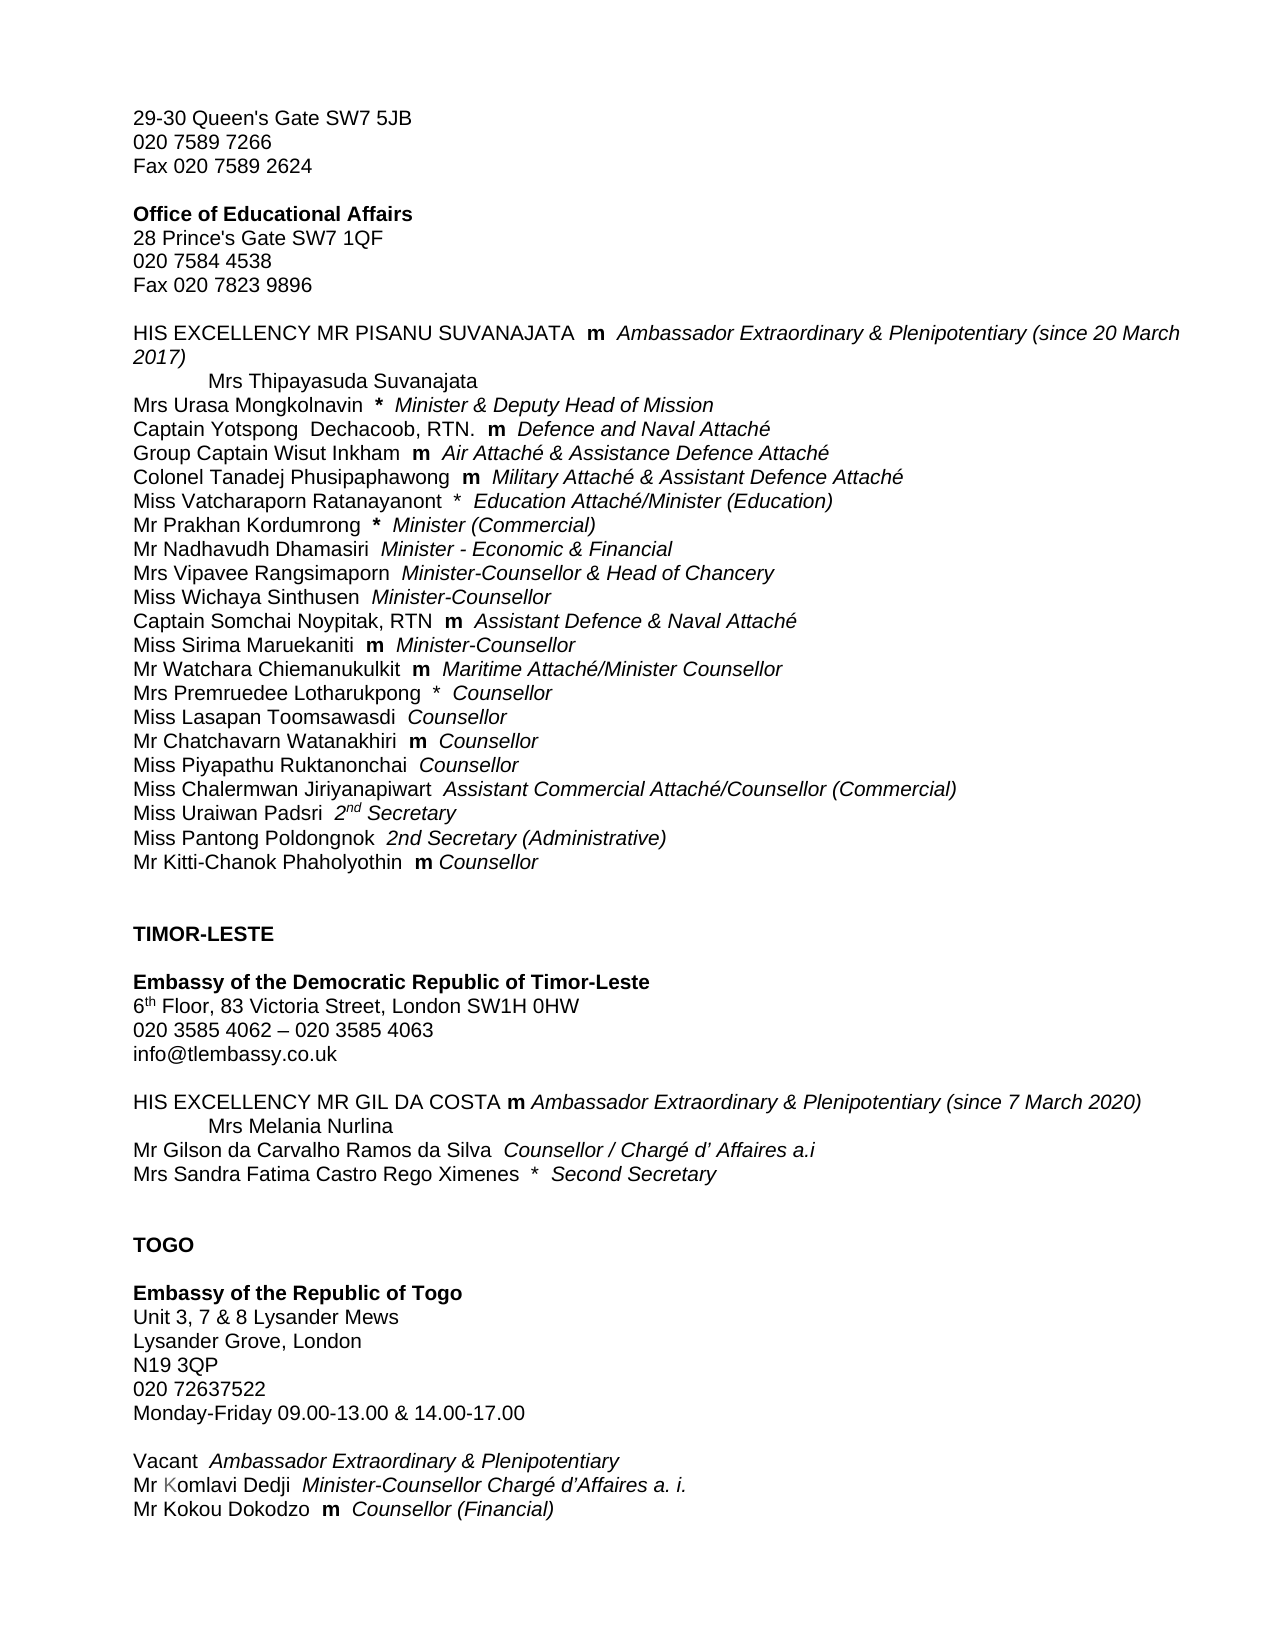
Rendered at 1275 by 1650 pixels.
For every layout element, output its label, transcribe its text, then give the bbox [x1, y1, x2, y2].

text Mrs Thipayasuda Suvanajata [133, 369, 1216, 393]
text Mr Komlavi Dedji Minister-Counsellor Chargé d’Affaires a. i. [133, 1473, 1181, 1497]
text Mrs Melania Nurlina [133, 1113, 1181, 1137]
text Office of Educational Affairs [133, 201, 1181, 225]
text Mr Chatchavarn Watanakhiri m Counsellor [133, 728, 1234, 752]
text Mrs Sandra Fatima Castro Rego Ximenes * Second Secretary [133, 1161, 1181, 1185]
text TOGO [133, 1233, 1181, 1257]
text N19 3QP [133, 1353, 1181, 1377]
text Miss Uraiwan Padsri 2nd Secretary [133, 800, 1234, 824]
text Mr Watchara Chiemanukulkit m Maritime Attaché/Minister Counsellor [133, 657, 1234, 681]
text Embassy of the Republic of Togo [133, 1281, 1181, 1305]
text Monday-Friday 09.00-13.00 & 14.00-17.00 [133, 1401, 1181, 1425]
text Mrs Urasa Mongkolnavin * Minister & Deputy Head of Mission [133, 393, 1181, 417]
text Fax 020 7589 2624 [133, 153, 1181, 177]
text 28 Prince's Gate SW7 1QF [133, 225, 1181, 249]
text Mr Kitti-Chanok Phaholyothin m Counsellor [133, 850, 1181, 874]
text Mrs Premruedee Lotharukpong * Counsellor [133, 681, 1234, 704]
text 020 72637522 [133, 1377, 1181, 1401]
text Miss Chalermwan Jiriyanapiwart Assistant Commercial Attaché/Counsellor (Commercial) [133, 776, 1275, 800]
text Fax 020 7823 9896 [133, 273, 1181, 297]
text Mr Gilson da Carvalho Ramos da Silva Counsellor / Chargé d’ Affaires a.i [133, 1137, 1181, 1161]
text 020 7589 7266 [133, 129, 1181, 153]
text info@tlembassy.co.uk [133, 1042, 1181, 1066]
text Mrs Vipavee Rangsimaporn Minister-Counsellor & Head of Chancery [133, 561, 1234, 585]
text Mr Nadhavudh Dhamasiri Minister - Economic & Financial [133, 537, 1234, 561]
text 020 3585 4062 – 020 3585 4063 [133, 1018, 1181, 1042]
text Miss Vatcharaporn Ratanayanont * Education Attaché/Minister (Education) [133, 489, 1234, 513]
text Colonel Tanadej Phusipaphawong m Military Attaché & Assistant Defence Attaché [133, 465, 1234, 489]
text Miss Pantong Poldongnok 2nd Secretary (Administrative) [133, 826, 1234, 850]
text 29-30 Queen's Gate SW7 5JB [133, 106, 1181, 129]
text Vacant Ambassador Extraordinary & Plenipotentiary [133, 1449, 1181, 1473]
text Mr Prakhan Kordumrong * Minister (Commercial) [133, 513, 1234, 537]
text Mr Kokou Dokodzo m Counsellor (Financial) [133, 1497, 1181, 1521]
text 020 7584 4538 [133, 249, 1181, 273]
text Lysander Grove, London [133, 1329, 1181, 1353]
text Captain Yotspong Dechacoob, RTN. m Defence and Naval Attaché [133, 417, 1181, 441]
text Miss Wichaya Sinthusen Minister-Counsellor [133, 585, 1234, 609]
text 6th Floor, 83 Victoria Street, London SW1H 0HW [133, 994, 1181, 1018]
text HIS EXCELLENCY MR GIL DA COSTA m Ambassador Extraordinary & Plenipotentiary (since 7 March 2020) [133, 1089, 1181, 1113]
text Miss Lasapan Toomsawasdi Counsellor [133, 704, 1234, 728]
text Miss Sirima Maruekaniti m Minister-Counsellor [133, 633, 1234, 657]
text Embassy of the Democratic Republic of Timor-Leste [133, 970, 1181, 994]
text Unit 3, 7 & 8 Lysander Mews [133, 1305, 1181, 1329]
text Group Captain Wisut Inkham m Air Attaché & Assistance Defence Attaché [133, 441, 1234, 465]
text HIS EXCELLENCY MR PISANU SUVANAJATA m Ambassador Extraordinary & Plenipotentiary (since 20 March 2017) [133, 321, 1216, 369]
text TIMOR-LESTE [133, 922, 1181, 946]
text Captain Somchai Noypitak, RTN m Assistant Defence & Naval Attaché [133, 609, 1234, 633]
text Miss Piyapathu Ruktanonchai Counsellor [133, 752, 1275, 776]
